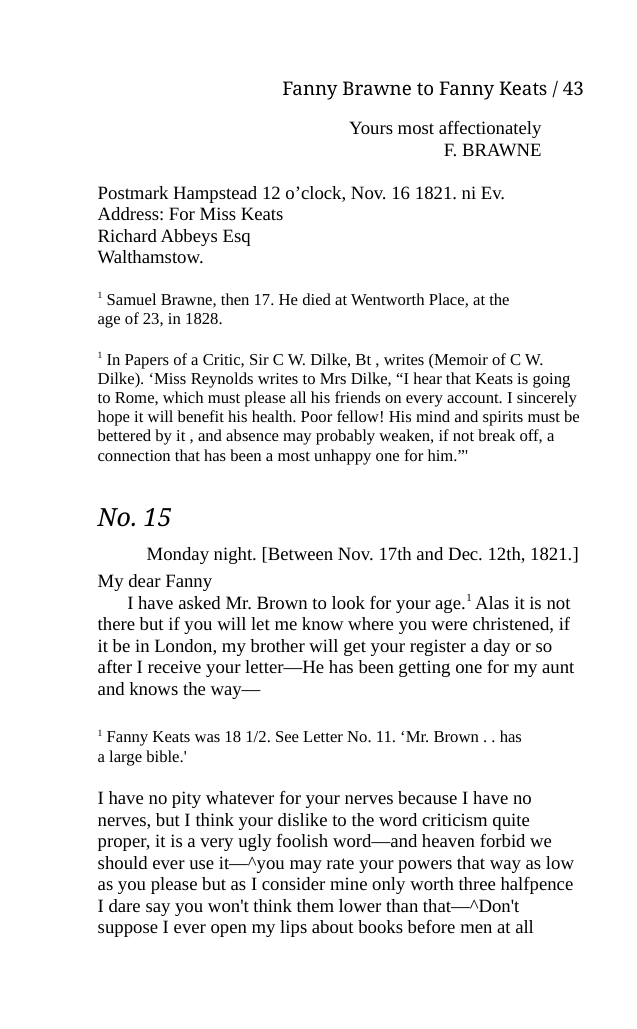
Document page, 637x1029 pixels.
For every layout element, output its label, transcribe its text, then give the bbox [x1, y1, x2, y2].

text Address: For Miss Keats [97, 203, 583, 225]
text I have no pity whatever for your nerves because I have no nerves, but I think your dislike to the word criticism quite proper, it is a very ugly foolish word—and heaven forbid we should ever use it—^you may rate your powers that way as low as you please but as I consider mine only worth three halfpence I dare say you won't think them lower than that—^Don't suppose I ever open my lips about books before men at all [97, 787, 583, 938]
subtitle No. 15 [97, 499, 583, 534]
text My dear Fanny [97, 570, 583, 592]
text I have asked Mr. Brown to look for your age.1 Alas it is not there but if you will let me know where you were christened, if it be in London, my brother will get your register a day or so after I receive your letter—He has been getting one for my aunt and knows the way— [97, 592, 583, 699]
text 1 Fanny Keats was 18 1/2. See Letter No. 11. ‘Mr. Brown . . has [97, 727, 583, 746]
text Walthamstow. [97, 246, 583, 268]
text age of 23, in 1828. [97, 309, 583, 328]
text Richard Abbeys Esq [97, 225, 583, 246]
text 1 Samuel Brawne, then 17. He died at Wentworth Place, at the [97, 289, 583, 309]
text Yours most affectionately [97, 117, 583, 139]
text F. BRAWNE [97, 139, 583, 160]
text Postmark Hampstead 12 o’clock, Nov. 16 1821. ni Ev. [97, 182, 583, 203]
text a large bible.' [97, 746, 583, 766]
text Monday night. [Between Nov. 17th and Dec. 12th, 1821.] [97, 543, 583, 564]
text 1 In Papers of a Critic, Sir C W. Dilke, Bt , writes (Memoir of C W. Dilke). ‘Miss Reynolds writes to Mrs Dilke, “I hear that Keats is going to Rome, which must please all his friends on every account. I sincerely hope it will benefit his health. Poor fellow! His mind and spirits must be bettered by it , and absence may probably weaken, if not break off, a connection that has been a most unhappy one for him.”' [97, 349, 583, 464]
